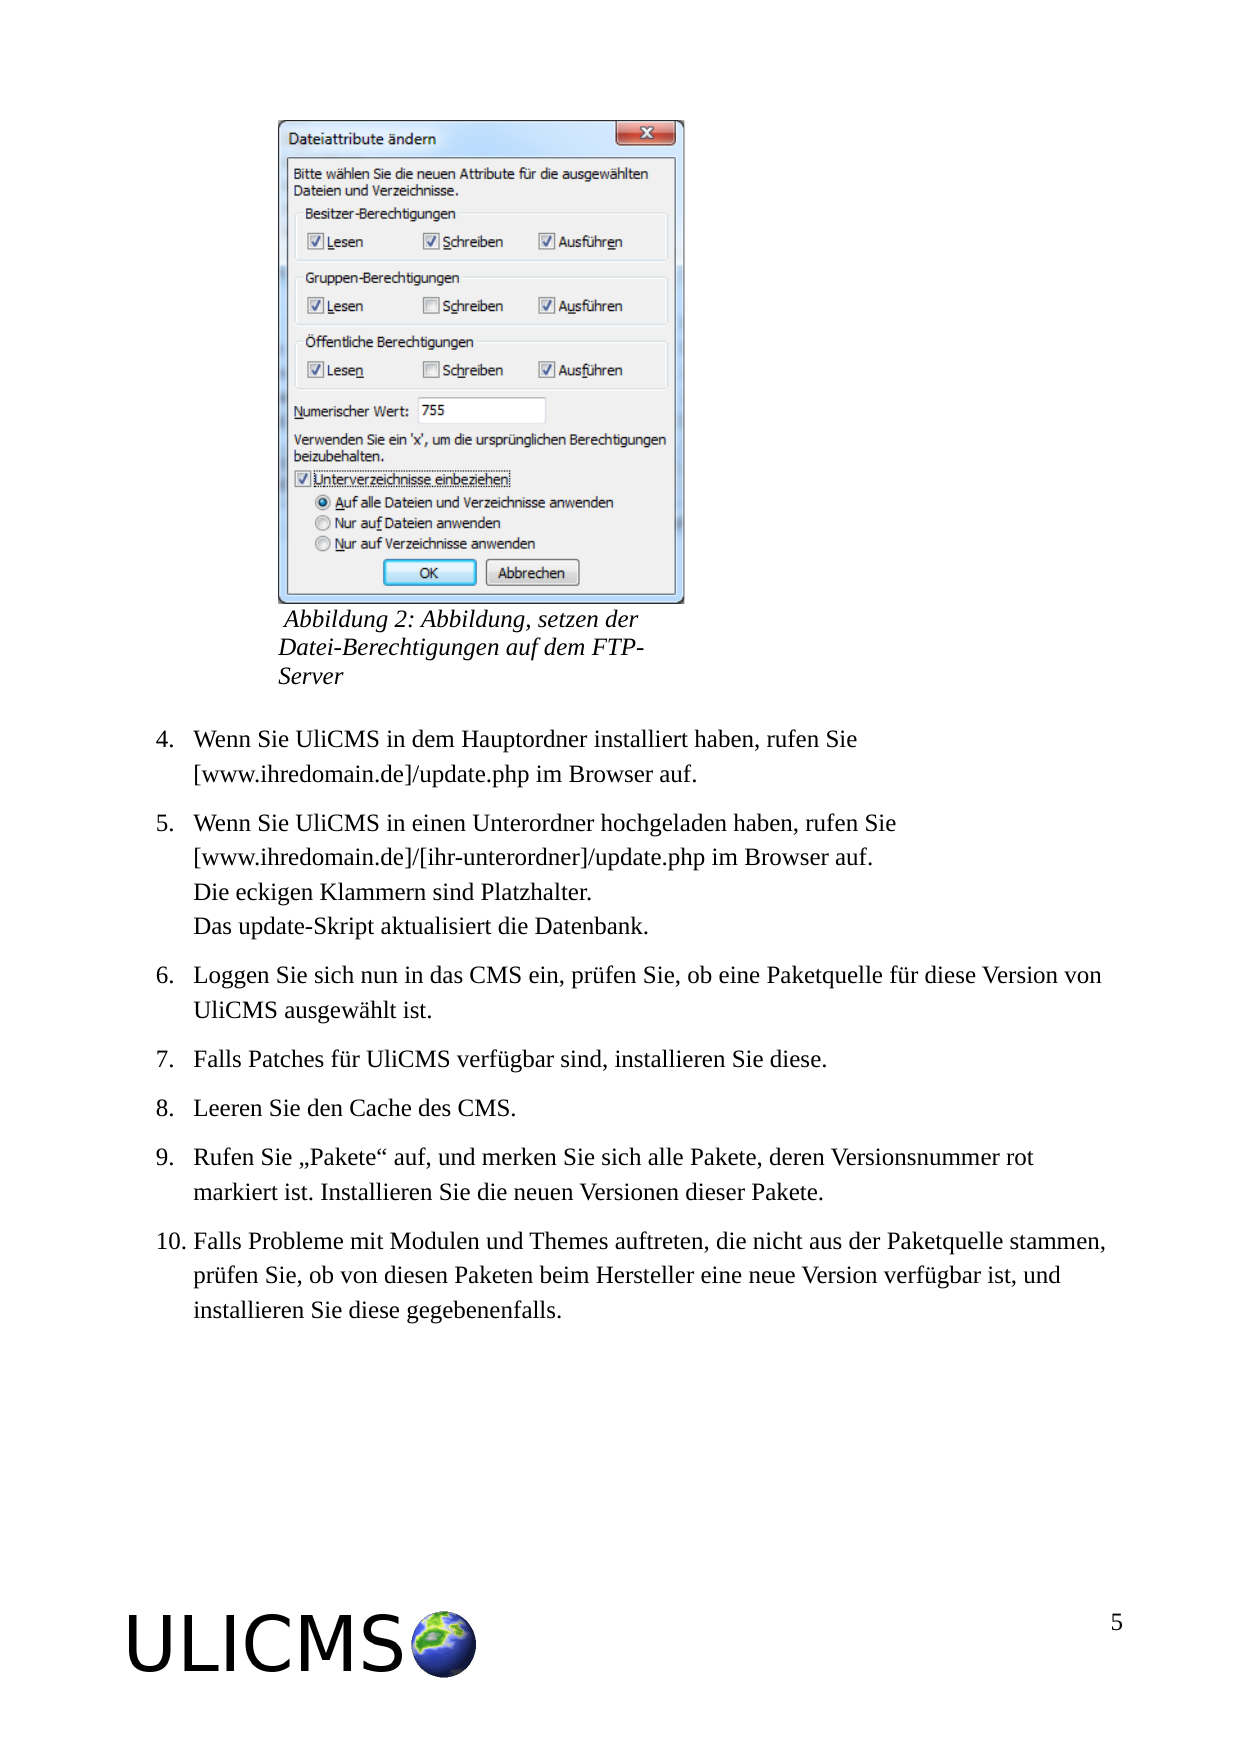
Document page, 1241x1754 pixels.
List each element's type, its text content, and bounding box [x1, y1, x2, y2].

list Falls Probleme mit Modulen und Themes auftreten, die nicht aus der Paketquelle stammen, prüfen Sie, ob von diesen Paketen beim Hersteller eine neue Version verfügbar ist, und installieren Sie diese gegebenenfalls. [156, 1226, 1123, 1323]
list Wenn Sie UliCMS in dem Hauptordner installiert haben, rufen Sie [www.ihredomain.de]/update.php im Browser auf. [156, 108, 1123, 788]
list Falls Patches für UliCMS verfügbar sind, installieren Sie diese. [156, 1044, 1123, 1073]
list Loggen Sie sich nun in das CMS ein, prüfen Sie, ob eine Paketquelle für diese Version von UliCMS ausgewählt ist. [156, 961, 1123, 1024]
list Abbildung 2: Abbildung, setzen der Datei-Berechtigungen auf dem FTP-Server [278, 604, 684, 719]
list Wenn Sie UliCMS in einen Unterordner hochgeladen haben, rufen Sie [www.ihredomain.de]/[ihr-unterordner]/update.php im Browser auf. Die eckigen Klammern sind Platzhalter. Das update-Skript aktualisiert die Datenbank. [156, 808, 1123, 940]
list Leeren Sie den Cache des CMS. [156, 1093, 1123, 1122]
picture [278, 120, 685, 604]
list Rufen Sie „Pakete“ auf, und merken Sie sich alle Pakete, deren Versionsnummer rot markiert ist. Installieren Sie die neuen Versionen dieser Pakete. [156, 1142, 1123, 1205]
picture [118, 1607, 479, 1681]
